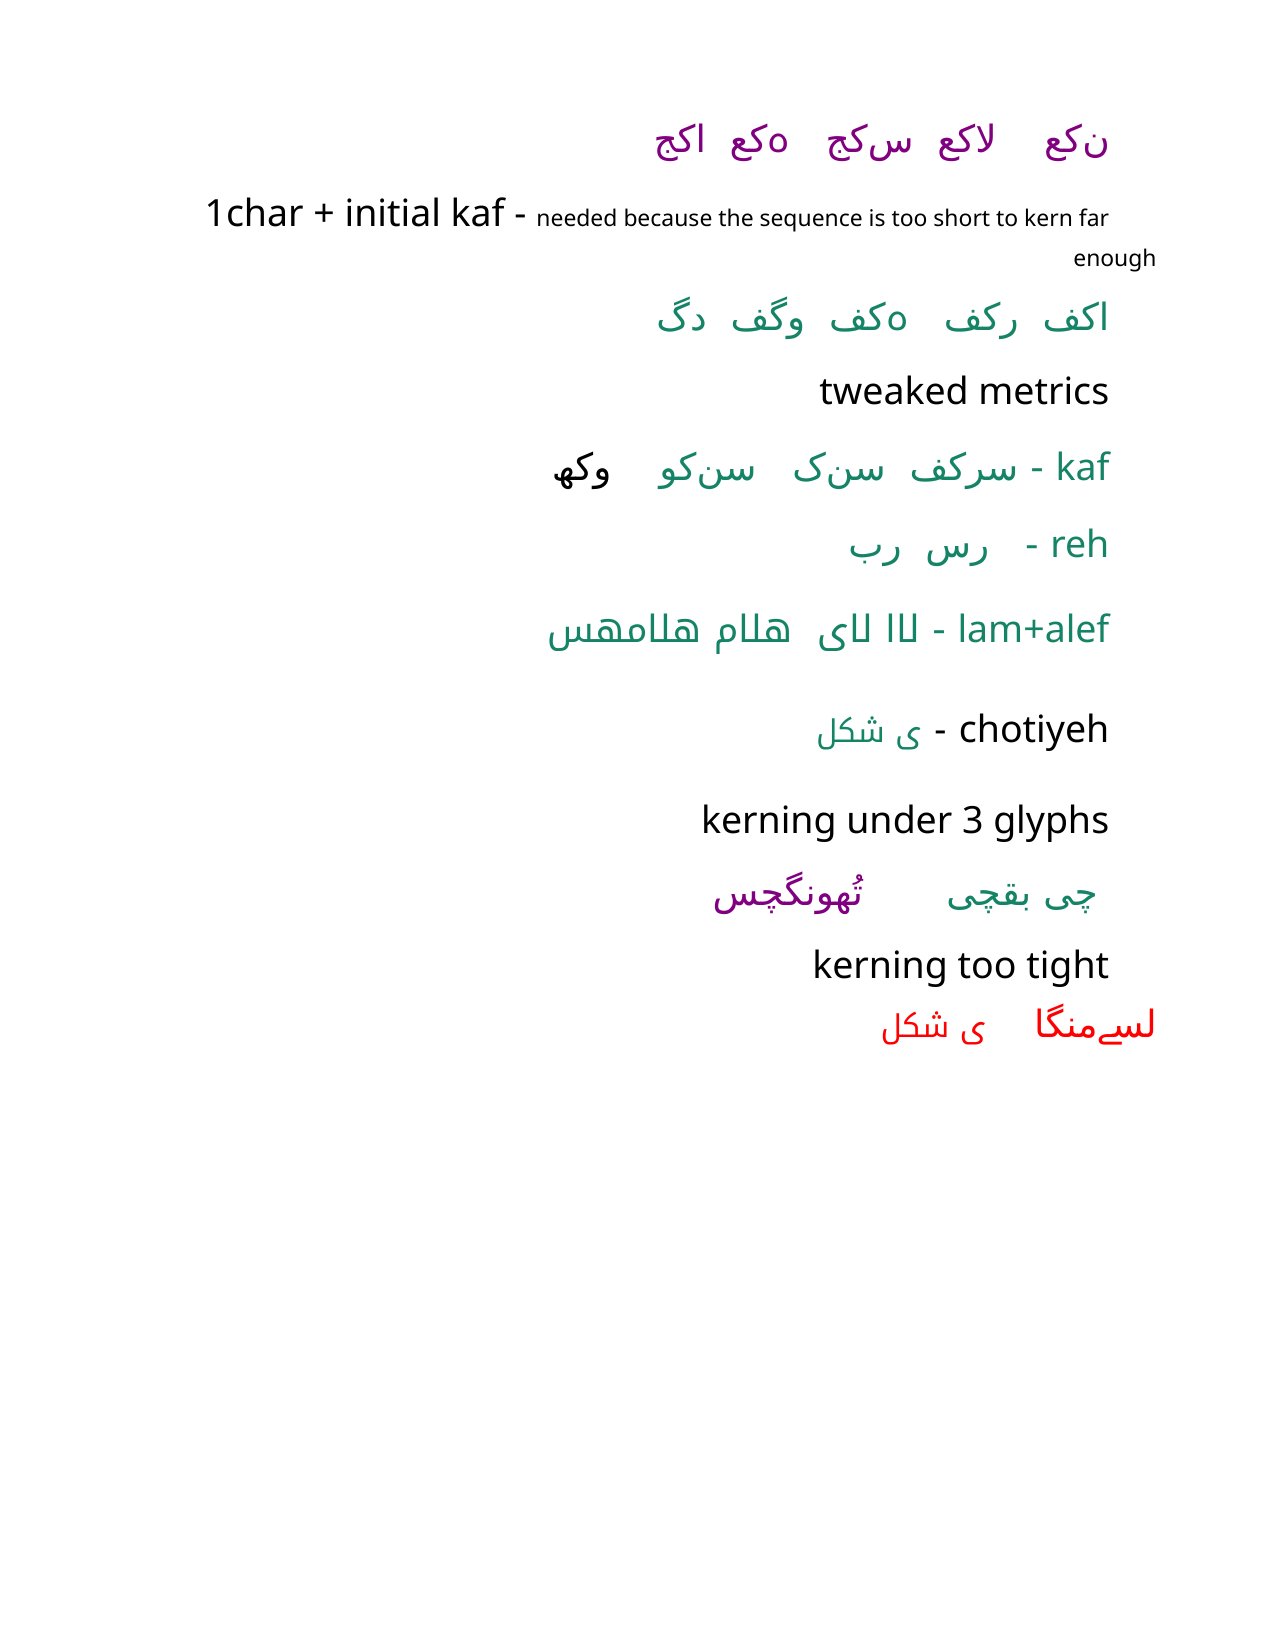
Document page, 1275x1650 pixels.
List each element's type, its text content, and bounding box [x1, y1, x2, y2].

text kaf - سرکف سن‌ک سن‌کو وکھ [118, 441, 1157, 492]
text لسےمنگا ی شکل [118, 997, 1157, 1056]
text tweaked metrics [118, 364, 1157, 415]
text chotiyeh - ی شکل [118, 694, 1157, 765]
text 1char + initial kaf - needed because the sequence is too short to kern far enough [118, 186, 1157, 273]
text اکف رکف ہ‌کف وگف دگ [118, 296, 1157, 339]
text lam+alef - لاا لای ھلام ھلامھس [118, 594, 1157, 665]
text چی بقچی تُھونگچس [118, 870, 1157, 914]
text ن‌کع لاکع س‌کج ہ‌کع اکج [118, 118, 1157, 162]
text kerning under 3 glyphs [118, 794, 1157, 845]
text reh - رس رب [118, 517, 1157, 568]
text kerning too tight [118, 938, 1157, 989]
